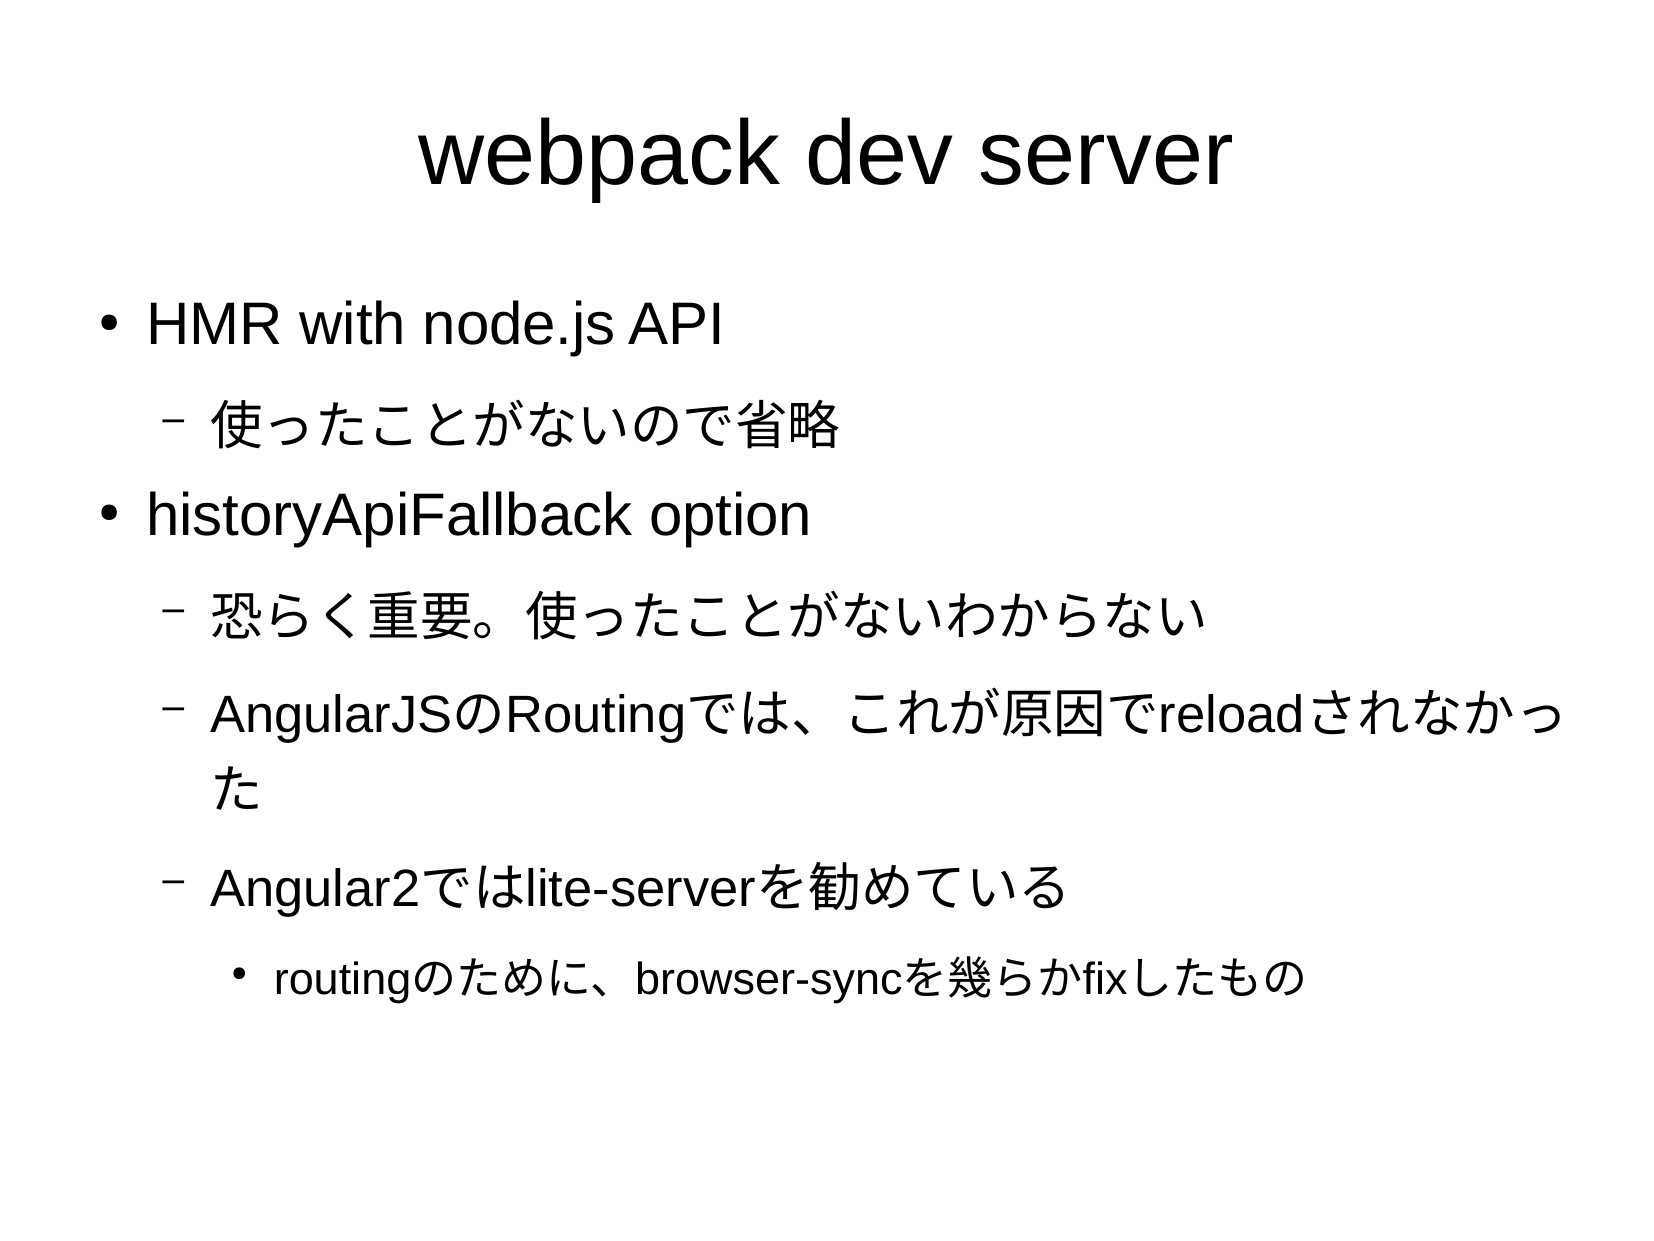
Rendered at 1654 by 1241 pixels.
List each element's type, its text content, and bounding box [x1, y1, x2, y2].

title webpack dev server [82, 49, 1571, 257]
list HMR with node.js API 使ったことがないので省略 historyApiFallback option 恐らく重要。使ったことがないわからない AngularJSのRoutingでは、これが原因でreloadされなかった Angular2ではlite-serverを勧めている routingのために、browser-syncを幾らかfixしたもの [82, 290, 1571, 1010]
